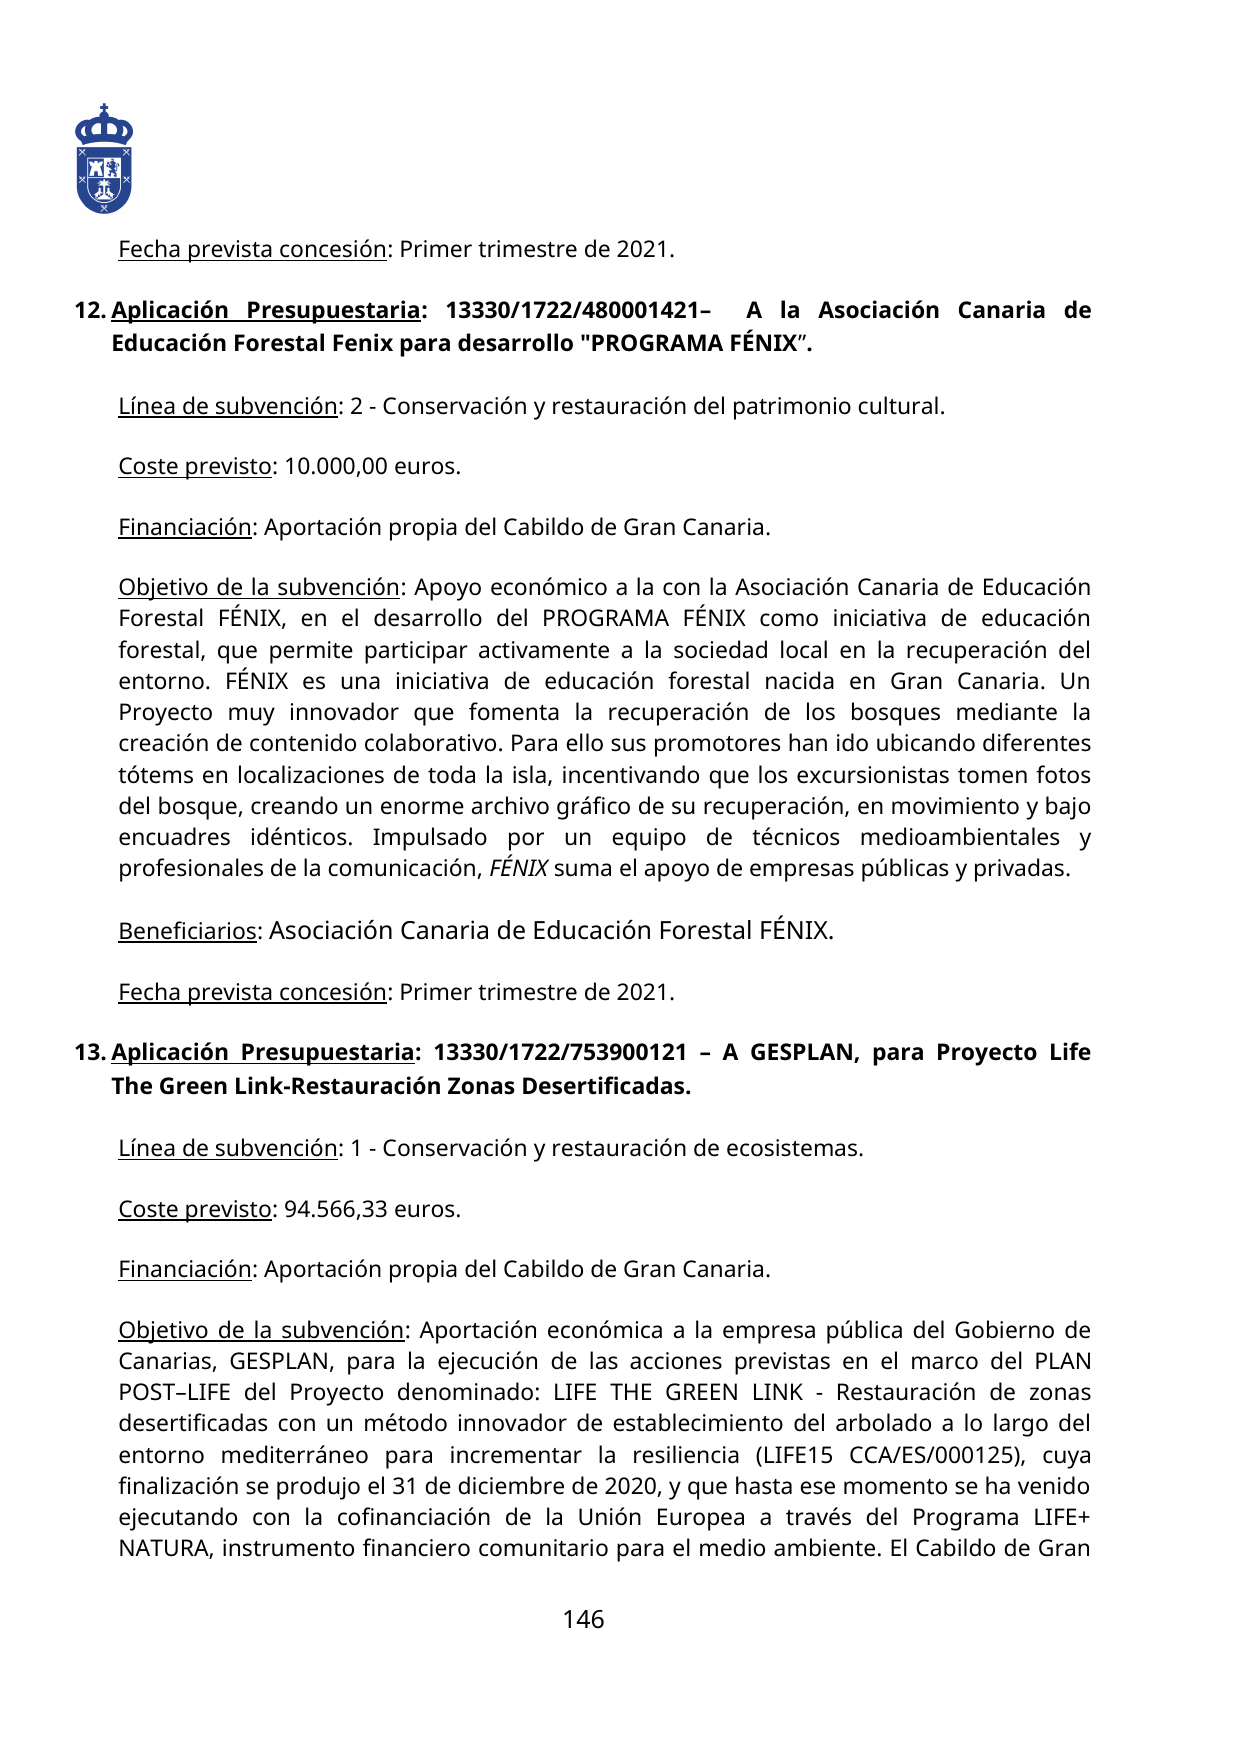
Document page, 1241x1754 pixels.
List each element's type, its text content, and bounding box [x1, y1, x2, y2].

text Financiación: Aportación propia del Cabildo de Gran Canaria. [118, 1253, 1092, 1284]
text Coste previsto: 10.000,00 euros. [118, 450, 1092, 481]
picture [73, 102, 137, 215]
text Línea de subvención: 2 - Conservación y restauración del patrimonio cultural. [118, 390, 1092, 421]
text Beneficiarios: Asociación Canaria de Educación Forestal FÉNIX. [118, 913, 1092, 947]
text Fecha prevista concesión: Primer trimestre de 2021. [118, 976, 1092, 1007]
list Aplicación Presupuestaria: 13330/1722/753900121 – A GESPLAN, para Proyecto Life The Green Link-Restauración Zonas Desertificadas. [74, 1036, 1092, 1101]
text Financiación: Aportación propia del Cabildo de Gran Canaria. [118, 511, 1092, 542]
list Aplicación Presupuestaria: 13330/1722/480001421– A la Asociación Canaria de Educación Forestal Fenix para desarrollo "PROGRAMA FÉNIX”. [74, 294, 1092, 358]
text Objetivo de la subvención: Apoyo económico a la con la Asociación Canaria de Educación Forestal FÉNIX, en el desarrollo del PROGRAMA FÉNIX como iniciativa de educación forestal, que permite participar activamente a la sociedad local en la recuperación del entorno. FÉNIX es una iniciativa de educación forestal nacida en Gran Canaria. Un Proyecto muy innovador que fomenta la recuperación de los bosques mediante la creación de contenido colaborativo. Para ello sus promotores han ido ubicando diferentes tótems en localizaciones de toda la isla, incentivando que los excursionistas tomen fotos del bosque, creando un enorme archivo gráfico de su recuperación, en movimiento y bajo encuadres idénticos. Impulsado por un equipo de técnicos medioambientales y profesionales de la comunicación, FÉNIX suma el apoyo de empresas públicas y privadas. [118, 571, 1092, 883]
text Línea de subvención: 1 - Conservación y restauración de ecosistemas. [118, 1132, 1092, 1164]
text Fecha prevista concesión: Primer trimestre de 2021. [118, 233, 1092, 264]
text Objetivo de la subvención: Aportación económica a la empresa pública del Gobierno de Canarias, GESPLAN, para la ejecución de las acciones previstas en el marco del PLAN POST–LIFE del Proyecto denominado: LIFE THE GREEN LINK - Restauración de zonas desertificadas con un método innovador de establecimiento del arbolado a lo largo del entorno mediterráneo para incrementar la resiliencia (LIFE15 CCA/ES/000125), cuya finalización se produjo el 31 de diciembre de 2020, y que hasta ese momento se ha venido ejecutando con la cofinanciación de la Unión Europea a través del Programa LIFE+ NATURA, instrumento financiero comunitario para el medio ambiente. El Cabildo de Gran [118, 1314, 1092, 1564]
text Coste previsto: 94.566,33 euros. [118, 1193, 1092, 1224]
